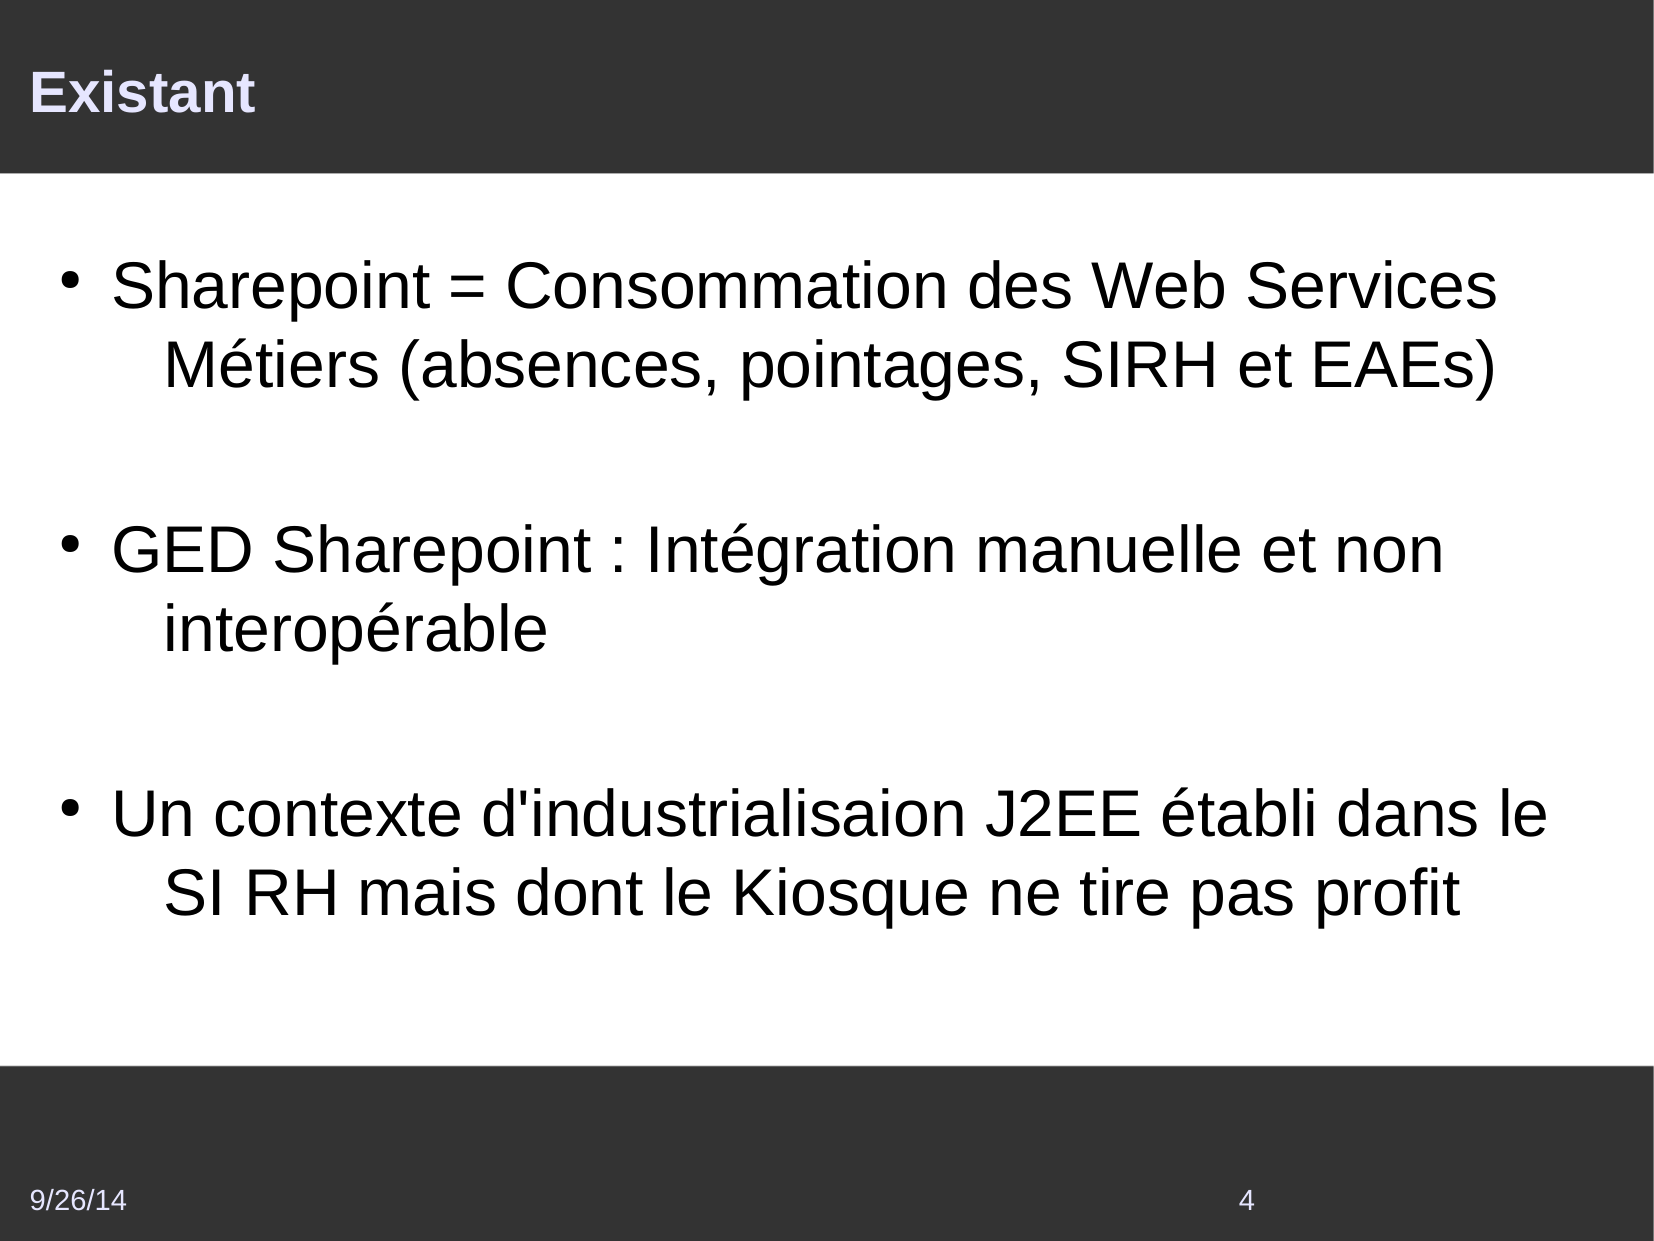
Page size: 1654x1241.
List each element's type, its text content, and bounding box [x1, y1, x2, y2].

list Sharepoint = Consommation des Web Services Métiers (absences, pointages, SIRH et EAEs) GED Sharepoint : Intégration manuelle et non interopérable Un contexte d'industrialisaion J2EE établi dans le SI RH mais dont le Kiosque ne tire pas profit [23, 242, 1619, 929]
text_box [1238, 1181, 1625, 1241]
text_box 9/26/14 [29, 1181, 566, 1241]
picture [0, 0, 1654, 1241]
title Existant [29, 53, 1625, 124]
